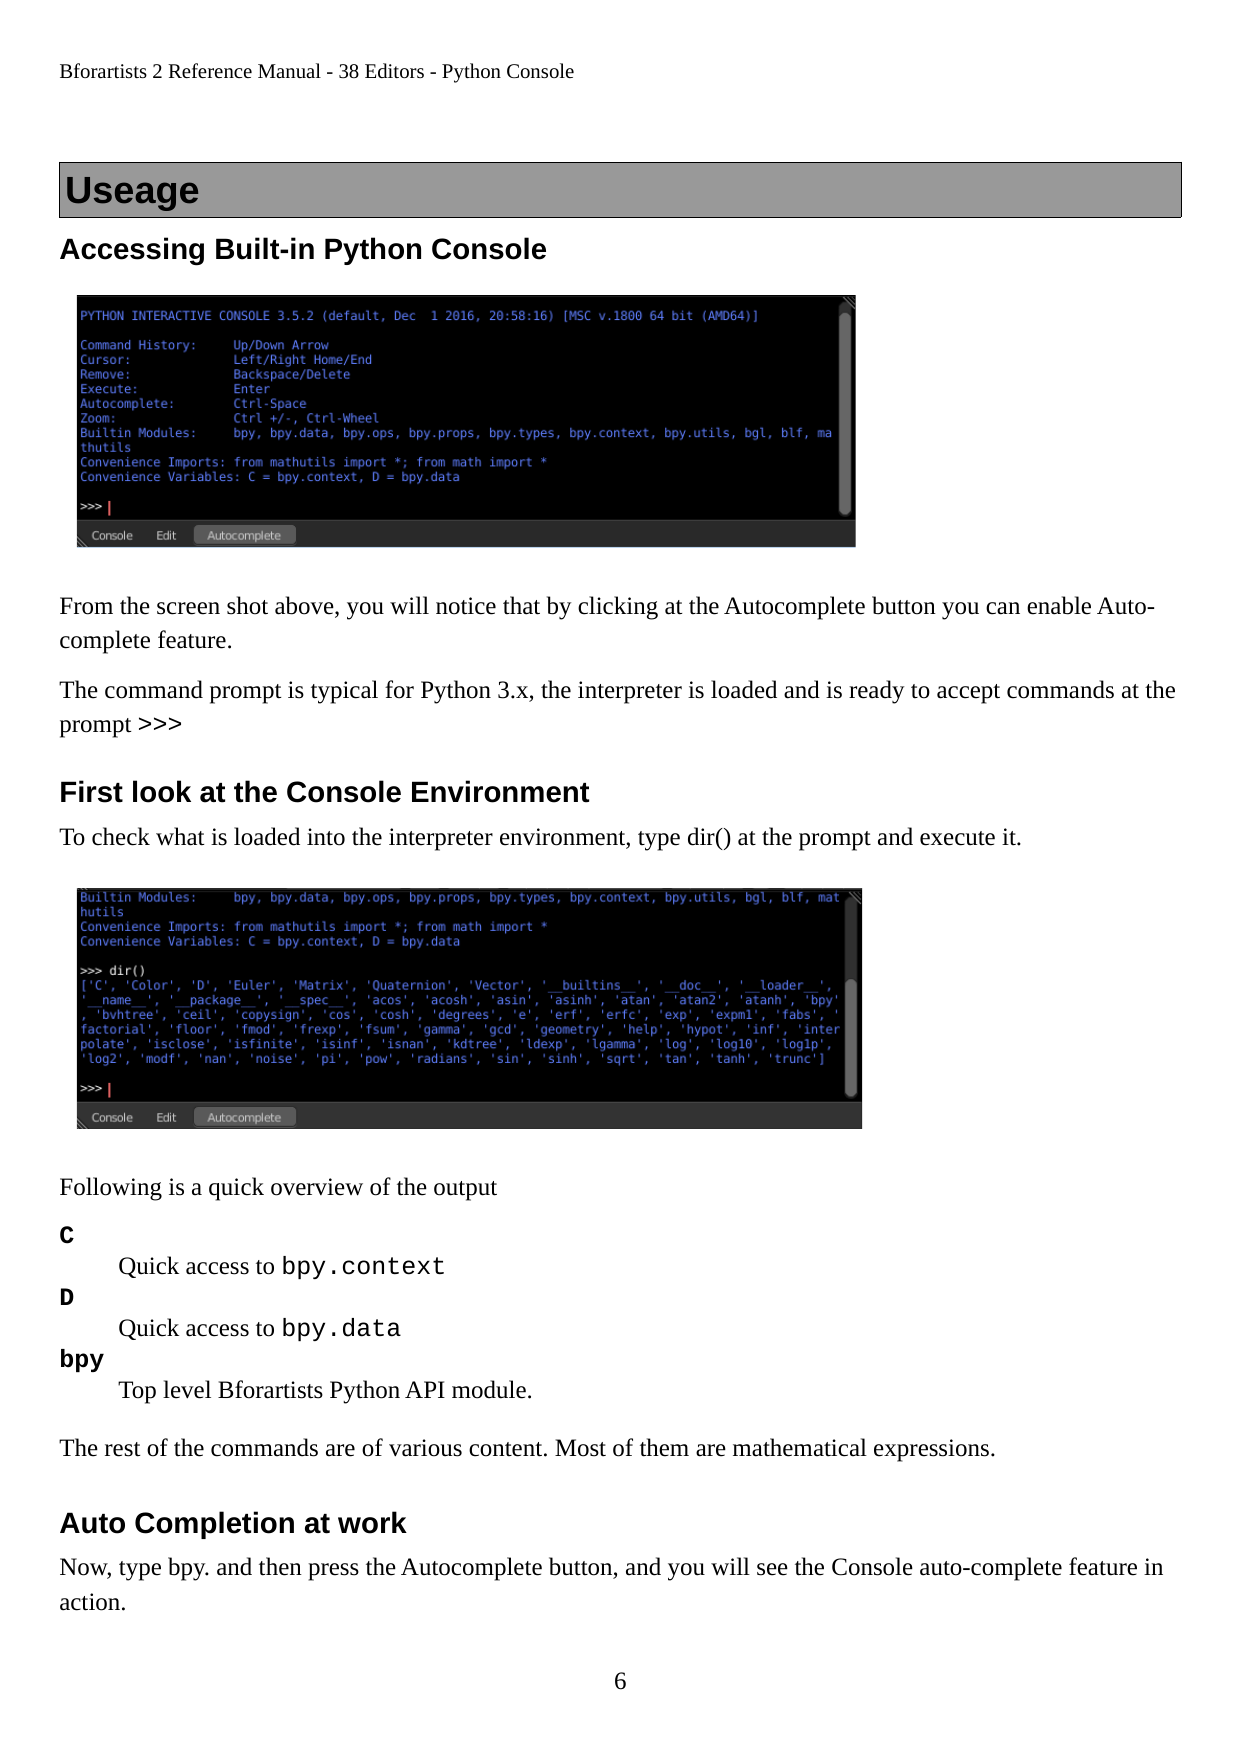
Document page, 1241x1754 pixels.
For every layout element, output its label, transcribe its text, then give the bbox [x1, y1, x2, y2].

subtitle bpy [59, 1344, 1181, 1375]
list Quick access to bpy.data [118, 1313, 1181, 1344]
text Following is a quick overview of the output [59, 1172, 1181, 1200]
table_header Useage [60, 163, 1181, 217]
list Top level Bforartists Python API module. [118, 1375, 1181, 1403]
list The rest of the commands are of various content. Most of them are mathematical expressions. [59, 1433, 1181, 1462]
picture [76, 888, 863, 1129]
picture [76, 295, 856, 548]
text Now, type bpy. and then press the Autocomplete button, and you will see the Console auto-complete feature in action. [59, 1552, 1181, 1615]
text To check what is loaded into the interpreter environment, type dir() at the prompt and execute it. [59, 822, 1181, 850]
text From the screen shot above, you will notice that by clicking at the Autocomplete button you can enable Auto-complete feature. [59, 591, 1181, 654]
subtitle C [59, 1221, 1181, 1251]
subtitle First look at the Console Environment [59, 775, 1181, 809]
text The command prompt is typical for Python 3.x, the interpreter is loaded and is ready to accept commands at the prompt >>> [59, 675, 1181, 740]
subtitle Accessing Built-in Python Console [59, 232, 1181, 265]
subtitle D [59, 1282, 1181, 1313]
list Quick access to bpy.context [118, 1251, 1181, 1282]
subtitle Auto Completion at work [59, 1506, 1181, 1539]
